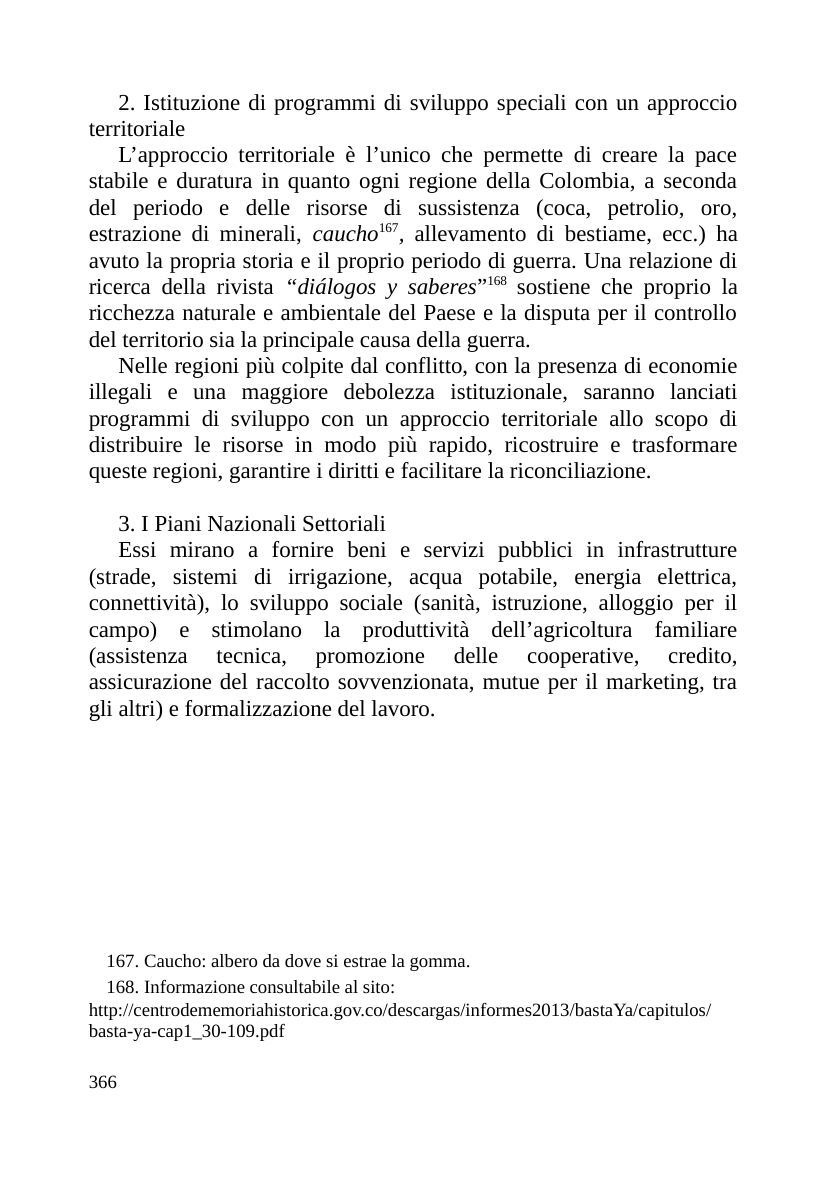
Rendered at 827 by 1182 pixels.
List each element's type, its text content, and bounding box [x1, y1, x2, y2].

text 3. I Piani Nazionali Settoriali [88, 510, 738, 537]
text 2. Istituzione di programmi di sviluppo speciali con un approccio territoriale [88, 88, 738, 141]
text L’approccio territoriale è l’unico che permette di creare la pace stabile e duratura in quanto ogni regione della Colombia, a seconda del periodo e delle risorse di sussistenza (coca, petrolio, oro, estrazione di minerali, caucho, allevamento di bestiame, ecc.) ha avuto la propria storia e il proprio periodo di guerra. Una relazione di ricerca della rivista “diálogos y saberes” sostiene che proprio la ricchezza naturale e ambientale del Paese e la disputa per il controllo del territorio sia la principale causa della guerra. [88, 141, 738, 352]
text Informazione consultabile al sito: http://centrodememoriahistorica.gov.co/descargas/informes2013/bastaYa/capitulos/basta-ya-cap1_30-109.pdf [88, 973, 738, 1042]
text Caucho: albero da dove si estrae la gomma. [88, 947, 738, 973]
text Nelle regioni più colpite dal conflitto, con la presenza di economie illegali e una maggiore debolezza istituzionale, saranno lanciati programmi di sviluppo con un approccio territoriale allo scopo di distribuire le risorse in modo più rapido, ricostruire e trasformare queste regioni, garantire i diritti e facilitare la riconciliazione. [88, 352, 738, 484]
text Essi mirano a fornire beni e servizi pubblici in infrastrutture (strade, sistemi di irrigazione, acqua potabile, energia elettrica, connettività), lo sviluppo sociale (sanità, istruzione, alloggio per il campo) e stimolano la produttività dell’agricoltura familiare (assistenza tecnica, promozione delle cooperative, credito, assicurazione del raccolto sovvenzionata, mutue per il marketing, tra gli altri) e formalizzazione del lavoro. [88, 537, 738, 721]
